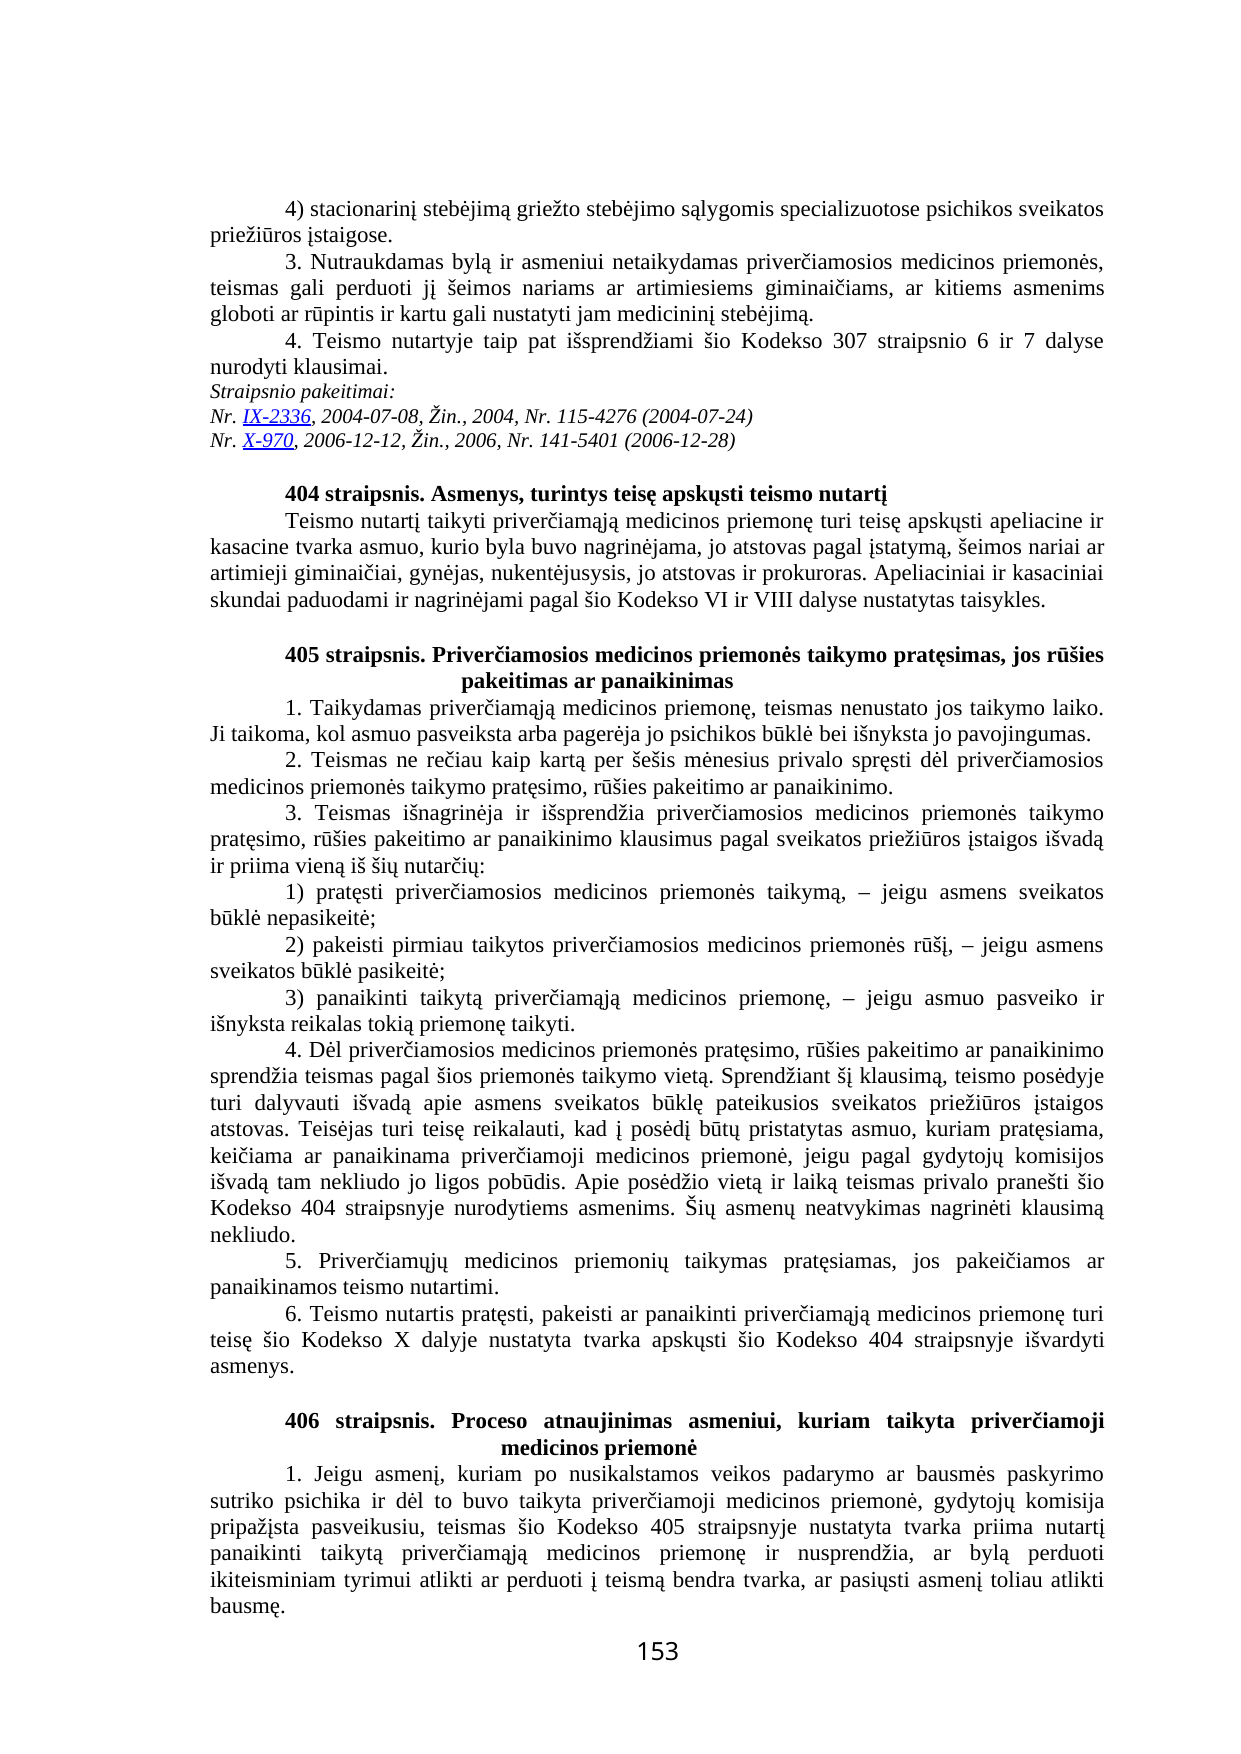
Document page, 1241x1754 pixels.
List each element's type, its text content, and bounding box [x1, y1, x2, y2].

text 1. Taikydamas priverčiamąją medicinos priemonę, teismas nenustato jos taikymo laiko. Ji taikoma, kol asmuo pasveiksta arba pagerėja jo psichikos būklė bei išnyksta jo pavojingumas. [210, 694, 1106, 746]
text 406 straipsnis. Proceso atnaujinimas asmeniui, kuriam taikyta priverčiamoji medicinos priemonė [285, 1408, 1106, 1460]
text 6. Teismo nutartis pratęsti, pakeisti ar panaikinti priverčiamąją medicinos priemonę turi teisę šio Kodekso X dalyje nustatyta tvarka apskųsti šio Kodekso 404 straipsnyje išvardyti asmenys. [210, 1300, 1106, 1379]
text 3) panaikinti taikytą priverčiamąją medicinos priemonę, – jeigu asmuo pasveiko ir išnyksta reikalas tokią priemonę taikyti. [210, 983, 1106, 1036]
text 1) pratęsti priverčiamosios medicinos priemonės taikymą, – jeigu asmens sveikatos būklė nepasikeitė; [210, 878, 1106, 931]
text 2. Teismas ne rečiau kaip kartą per šešis mėnesius privalo spręsti dėl priverčiamosios medicinos priemonės taikymo pratęsimo, rūšies pakeitimo ar panaikinimo. [210, 746, 1106, 799]
text 5. Priverčiamųjų medicinos priemonių taikymas pratęsiamas, jos pakeičiamos ar panaikinamos teismo nutartimi. [210, 1247, 1106, 1300]
text Nr. IX-2336, 2004-07-08, Žin., 2004, Nr. 115-4276 (2004-07-24) [210, 403, 1106, 428]
text Teismo nutartį taikyti priverčiamąją medicinos priemonę turi teisę apskųsti apeliacine ir kasacine tvarka asmuo, kurio byla buvo nagrinėjama, jo atstovas pagal įstatymą, šeimos nariai ar artimieji giminaičiai, gynėjas, nukentėjusysis, jo atstovas ir prokuroras. Apeliaciniai ir kasaciniai skundai paduodami ir nagrinėjami pagal šio Kodekso VI ir VIII dalyse nustatytas taisykles. [210, 507, 1106, 612]
text 4. Dėl priverčiamosios medicinos priemonės pratęsimo, rūšies pakeitimo ar panaikinimo sprendžia teismas pagal šios priemonės taikymo vietą. Sprendžiant šį klausimą, teismo posėdyje turi dalyvauti išvadą apie asmens sveikatos būklę pateikusios sveikatos priežiūros įstaigos atstovas. Teisėjas turi teisę reikalauti, kad į posėdį būtų pristatytas asmuo, kuriam pratęsiama, keičiama ar panaikinama priverčiamoji medicinos priemonė, jeigu pagal gydytojų komisijos išvadą tam nekliudo jo ligos pobūdis. Apie posėdžio vietą ir laiką teismas privalo pranešti šio Kodekso 404 straipsnyje nurodytiems asmenims. Šių asmenų neatvykimas nagrinėti klausimą nekliudo. [210, 1036, 1106, 1247]
text 3. Nutraukdamas bylą ir asmeniui netaikydamas priverčiamosios medicinos priemonės, teismas gali perduoti jį šeimos nariams ar artimiesiems giminaičiams, ar kitiems asmenims globoti ar rūpintis ir kartu gali nustatyti jam medicininį stebėjimą. [210, 248, 1106, 327]
text 4. Teismo nutartyje taip pat išsprendžiami šio Kodekso 307 straipsnio 6 ir 7 dalyse nurodyti klausimai. [210, 327, 1106, 379]
text 404 straipsnis. Asmenys, turintys teisę apskųsti teismo nutartį [210, 480, 1106, 507]
text Straipsnio pakeitimai: [210, 379, 1106, 403]
text 1. Jeigu asmenį, kuriam po nusikalstamos veikos padarymo ar bausmės paskyrimo sutriko psichika ir dėl to buvo taikyta priverčiamoji medicinos priemonė, gydytojų komisija pripažįsta pasveikusiu, teismas šio Kodekso 405 straipsnyje nustatyta tvarka priima nutartį panaikinti taikytą priverčiamąją medicinos priemonę ir nusprendžia, ar bylą perduoti ikiteisminiam tyrimui atlikti ar perduoti į teismą bendra tvarka, ar pasiųsti asmenį toliau atlikti bausmę. [210, 1460, 1106, 1618]
text 2) pakeisti pirmiau taikytos priverčiamosios medicinos priemonės rūšį, – jeigu asmens sveikatos būklė pasikeitė; [210, 931, 1106, 983]
text 3. Teismas išnagrinėja ir išsprendžia priverčiamosios medicinos priemonės taikymo pratęsimo, rūšies pakeitimo ar panaikinimo klausimus pagal sveikatos priežiūros įstaigos išvadą ir priima vieną iš šių nutarčių: [210, 799, 1106, 878]
text Nr. X-970, 2006-12-12, Žin., 2006, Nr. 141-5401 (2006-12-28) [210, 428, 1106, 452]
text 4) stacionarinį stebėjimą griežto stebėjimo sąlygomis specializuotose psichikos sveikatos priežiūros įstaigose. [210, 195, 1106, 248]
text 405 straipsnis. Priverčiamosios medicinos priemonės taikymo pratęsimas, jos rūšies pakeitimas ar panaikinimas [285, 641, 1106, 694]
